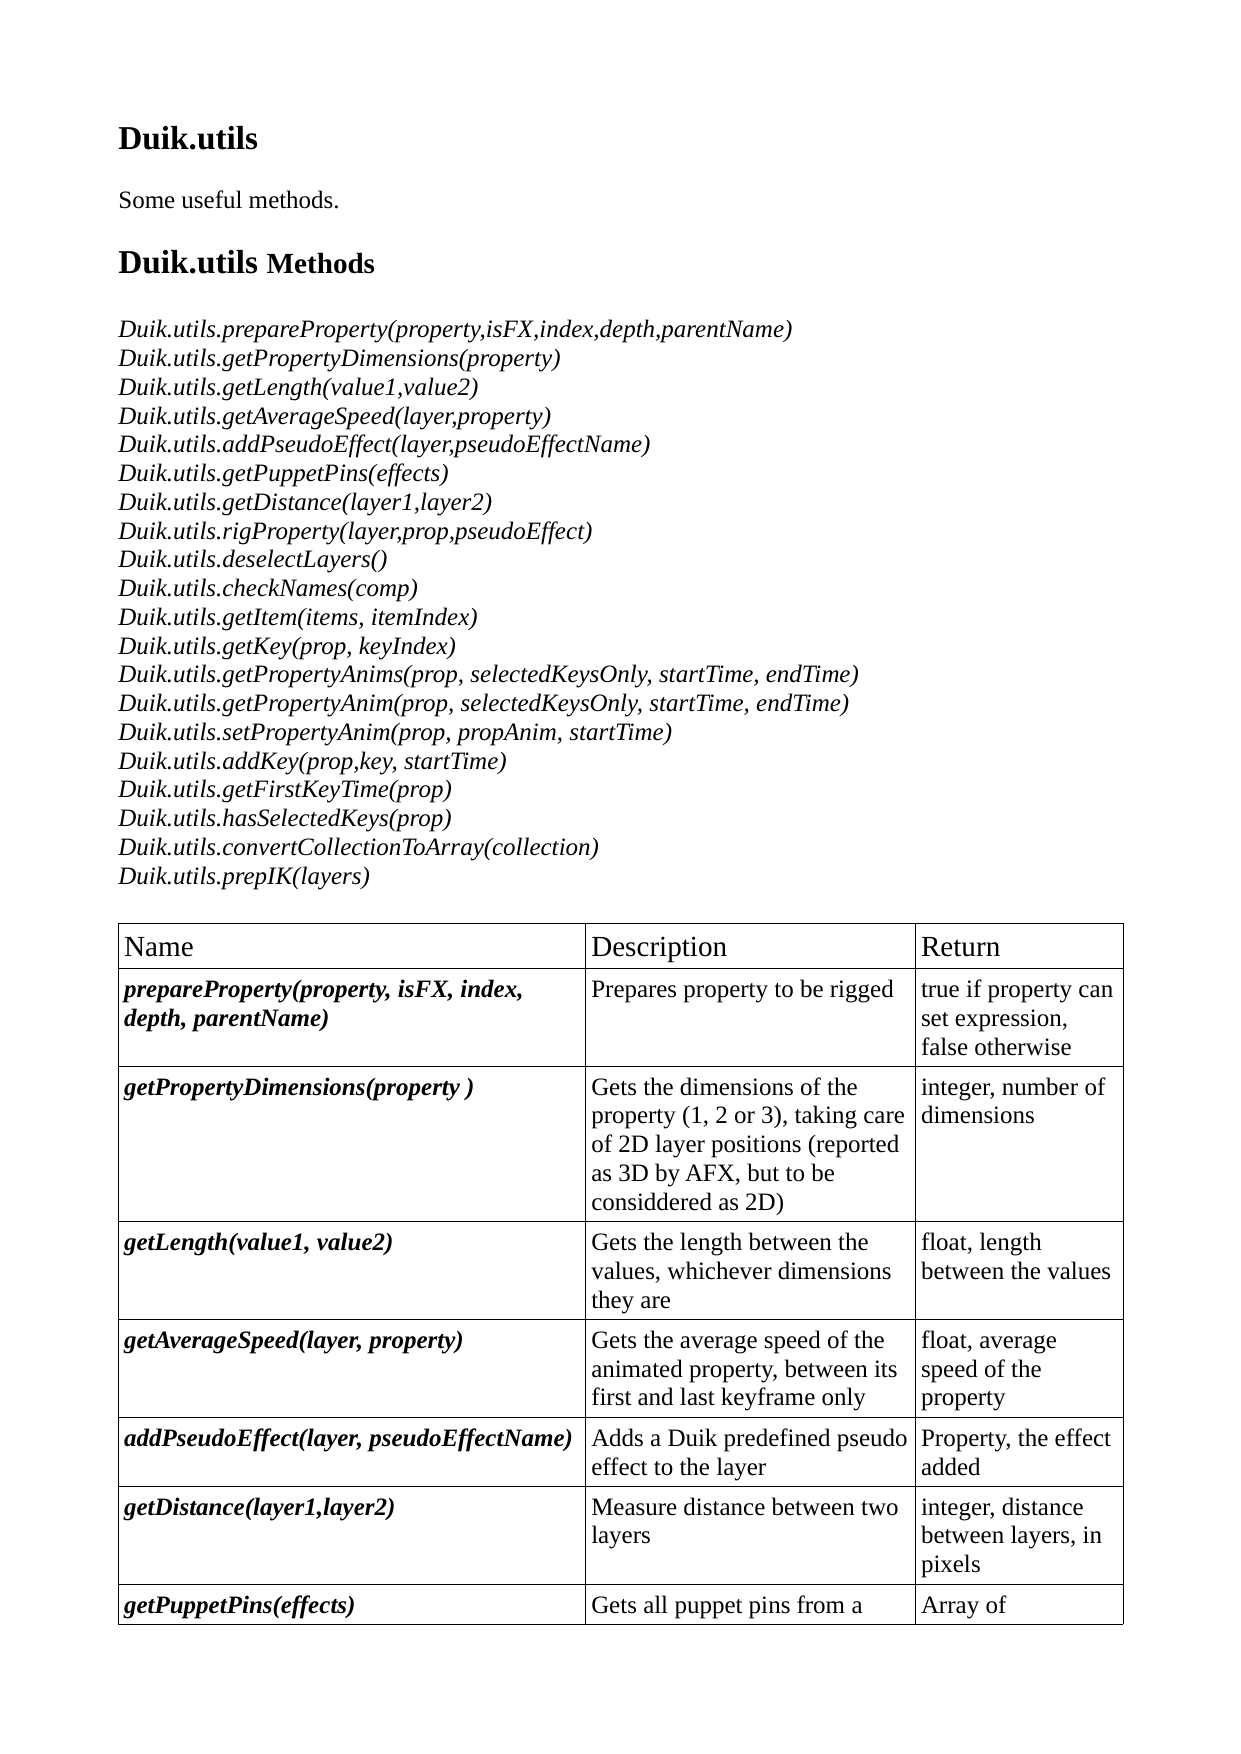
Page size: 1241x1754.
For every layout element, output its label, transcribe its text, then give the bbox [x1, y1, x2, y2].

text Duik.utils.getDistance(layer1,layer2) [118, 487, 1122, 516]
text Duik.utils.addKey(prop,key, startTime) [118, 746, 1122, 774]
text Duik.utils.deselectLayers() [118, 544, 1122, 573]
text Duik.utils.getAverageSpeed(layer,property) [118, 401, 1122, 429]
text Duik.utils.convertCollectionToArray(collection) [118, 832, 1122, 861]
text Duik.utils.hasSelectedKeys(prop) [118, 803, 1122, 832]
table_cell addPseudoEffect(layer, pseudoEffectName) [119, 1418, 585, 1486]
text Duik.utils.getPuppetPins(effects) [118, 458, 1122, 487]
text Duik.utils.getPropertyAnims(prop, selectedKeysOnly, startTime, endTime) [118, 659, 1122, 688]
text Duik.utils [118, 118, 1122, 156]
text Some useful methods. [118, 185, 1122, 214]
text Duik.utils.getLength(value1,value2) [118, 372, 1122, 401]
table_cell Gets the dimensions of the property (1, 2 or 3), taking care of 2D layer positions (reported as 3D by AFX, but to be considdered as 2D) [586, 1067, 915, 1221]
text Duik.utils.getFirstKeyTime(prop) [118, 774, 1122, 803]
table_cell Property, the effect added [916, 1418, 1123, 1486]
table_header Description [586, 924, 915, 968]
table_cell getLength(value1, value2) [119, 1222, 585, 1319]
text Duik.utils.rigProperty(layer,prop,pseudoEffect) [118, 516, 1122, 544]
text Duik.utils.getPropertyAnim(prop, selectedKeysOnly, startTime, endTime) [118, 688, 1122, 717]
text Duik.utils.getItem(items, itemIndex) [118, 602, 1122, 631]
text Duik.utils.getKey(prop, keyIndex) [118, 631, 1122, 659]
table_cell integer, number of dimensions [916, 1067, 1123, 1221]
text Duik.utils.getPropertyDimensions(property) [118, 343, 1122, 372]
table_cell float, length between the values [916, 1222, 1123, 1319]
text Duik.utils.setPropertyAnim(prop, propAnim, startTime) [118, 717, 1122, 746]
text Duik.utils.checkNames(comp) [118, 573, 1122, 602]
table_cell prepareProperty(property, isFX, index, depth, parentName) [119, 969, 585, 1066]
table_cell getAverageSpeed(layer, property) [119, 1320, 585, 1417]
table_cell Gets the average speed of the animated property, between its first and last keyframe only [586, 1320, 915, 1417]
table_cell Array of [916, 1585, 1123, 1624]
table_cell getDistance(layer1,layer2) [119, 1487, 585, 1584]
table_cell getPropertyDimensions(property ) [119, 1067, 585, 1221]
table_cell Adds a Duik predefined pseudo effect to the layer [586, 1418, 915, 1486]
text Duik.utils.prepareProperty(property,isFX,index,depth,parentName) [118, 314, 1122, 343]
table_cell Gets all puppet pins from a [586, 1585, 915, 1624]
table_cell Measure distance between two layers [586, 1487, 915, 1584]
table_cell float, average speed of the property [916, 1320, 1123, 1417]
table_cell true if property can set expression, false otherwise [916, 969, 1123, 1066]
table_cell Prepares property to be rigged [586, 969, 915, 1066]
table_header Name [119, 924, 585, 968]
text Duik.utils.prepIK(layers) [118, 861, 1122, 889]
text Duik.utils Methods [118, 243, 1122, 281]
text Duik.utils.addPseudoEffect(layer,pseudoEffectName) [118, 429, 1122, 458]
table_cell getPuppetPins(effects) [119, 1585, 585, 1624]
table_header Return [916, 924, 1123, 968]
table_cell Gets the length between the values, whichever dimensions they are [586, 1222, 915, 1319]
table_cell integer, distance between layers, in pixels [916, 1487, 1123, 1584]
